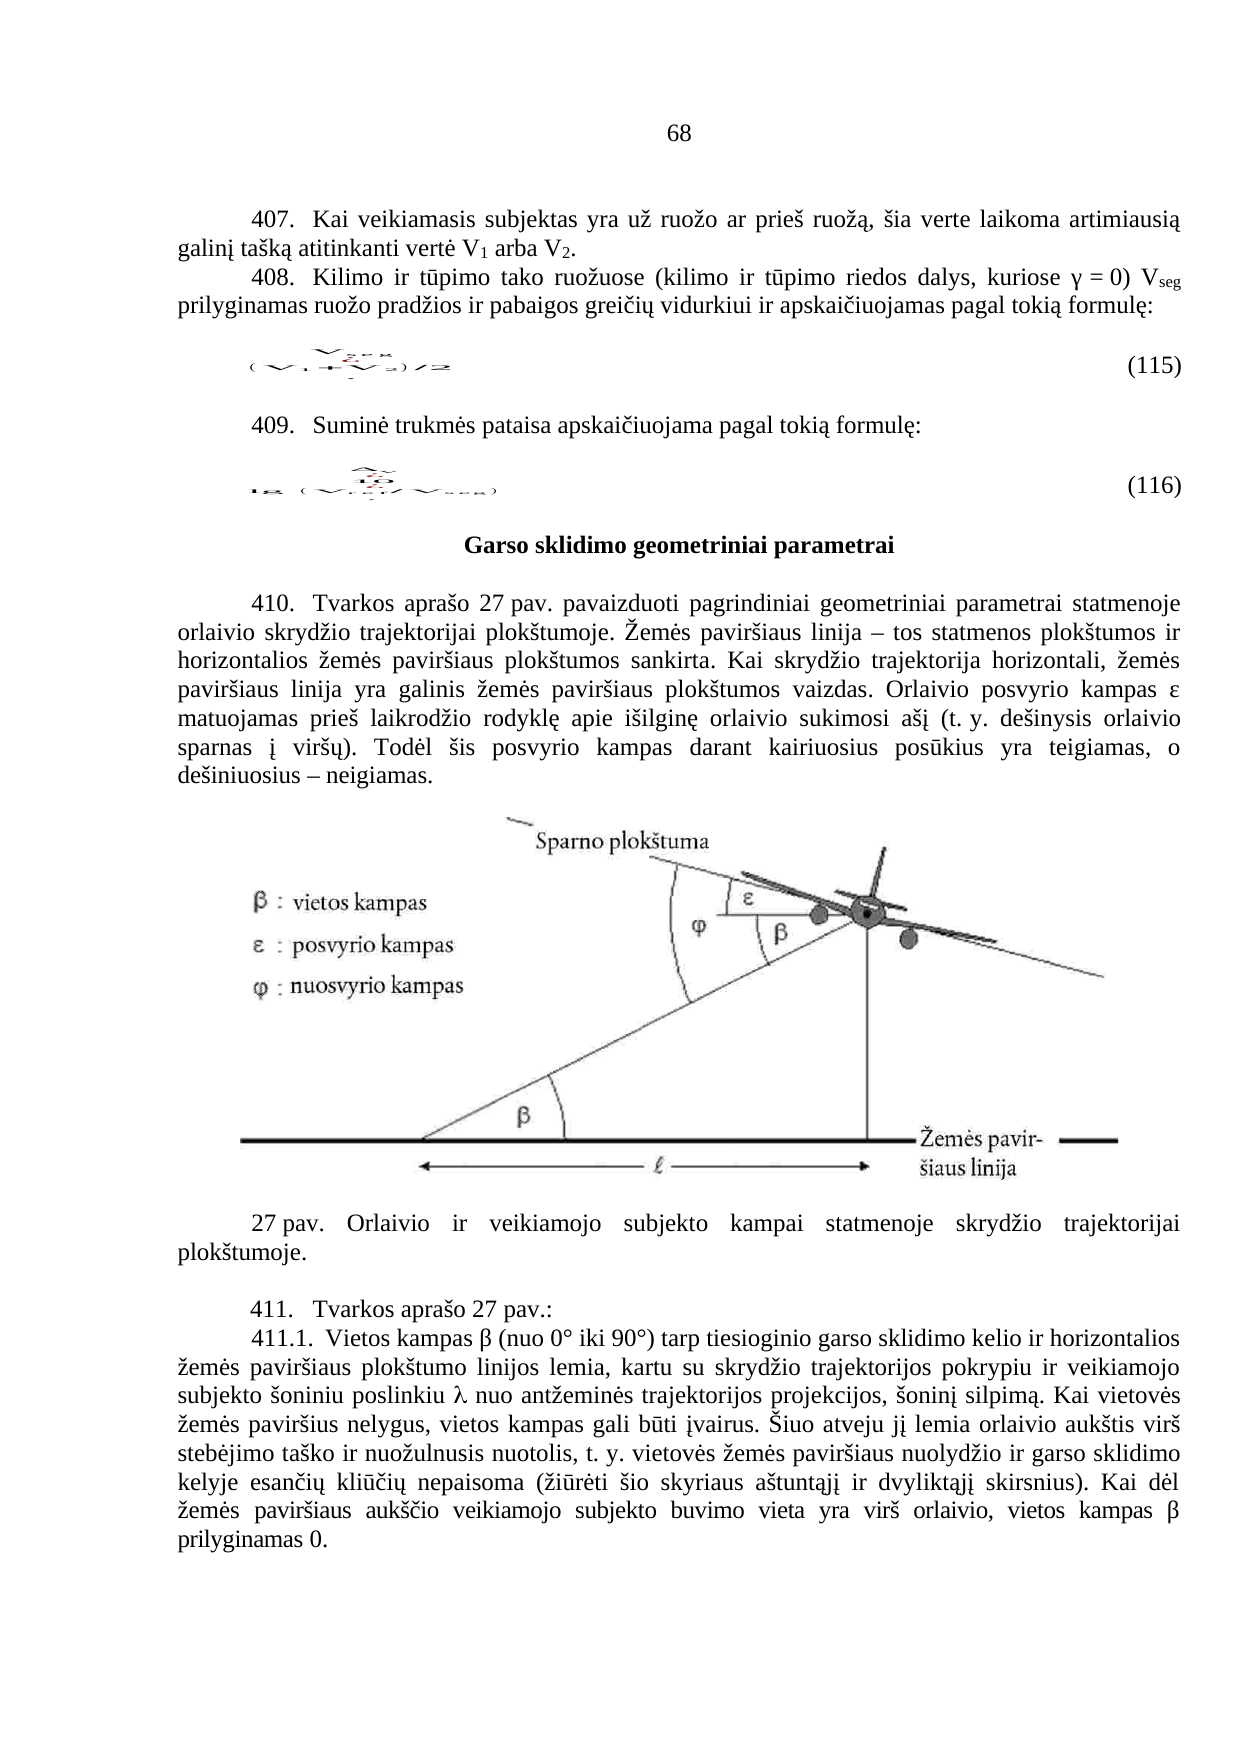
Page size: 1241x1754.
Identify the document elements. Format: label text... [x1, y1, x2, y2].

text 411.1. Vietos kampas β (nuo 0° iki 90°) tarp tiesioginio garso sklidimo kelio ir horizontalios žemės paviršiaus plokštumo linijos lemia, kartu su skrydžio trajektorijos pokrypiu ir veikiamojo subjekto šoniniu poslinkiu  nuo antžeminės trajektorijos projekcijos, šoninį silpimą. Kai vietovės žemės paviršius nelygus, vietos kampas gali būti įvairus. Šiuo atveju jį lemia orlaivio aukštis virš stebėjimo taško ir nuožulnusis nuotolis, t. y. vietovės žemės paviršiaus nuolydžio ir garso sklidimo kelyje esančių kliūčių nepaisoma (žiūrėti šio skyriaus aštuntąjį ir dvyliktąjį skirsnius). Kai dėl žemės paviršiaus aukščio veikiamojo subjekto buvimo vieta yra virš orlaivio, vietos kampas β prilyginamas 0. [177, 1323, 1181, 1553]
table_header ) [1173, 348, 1186, 381]
table_header [177, 467, 1127, 502]
table_header ( [1128, 467, 1136, 502]
table_header 116 [1136, 467, 1173, 502]
table_header ) [1173, 467, 1186, 502]
text 411. Tvarkos aprašo 27 pav.: [177, 1294, 1181, 1323]
text Garso sklidimo geometriniai parametrai [177, 530, 1181, 559]
text 410. Tvarkos aprašo 27 pav. pavaizduoti pagrindiniai geometriniai parametrai statmenoje orlaivio skrydžio trajektorijai plokštumoje. Žemės paviršiaus linija – tos statmenos plokštumos ir horizontalios žemės paviršiaus plokštumos sankirta. Kai skrydžio trajektorija horizontali, žemės paviršiaus linija yra galinis žemės paviršiaus plokštumos vaizdas. Orlaivio posvyrio kampas ε matuojamas prieš laikrodžio rodyklę apie išilginę orlaivio sukimosi ašį (t. y. dešinysis orlaivio sparnas į viršų). Todėl šis posvyrio kampas darant kairiuosius posūkius yra teigiamas, o dešiniuosius – neigiamas. [177, 588, 1181, 789]
table_header [177, 348, 1127, 381]
table_header ( [1128, 348, 1136, 381]
text 409. Suminė trukmės pataisa apskaičiuojama pagal tokią formulę: [177, 410, 1181, 438]
text 27 pav. Orlaivio ir veikiamojo subjekto kampai statmenoje skrydžio trajektorijai plokštumoje. [177, 1208, 1181, 1266]
text 408. Kilimo ir tūpimo tako ruožuose (kilimo ir tūpimo riedos dalys, kuriose γ = 0) Vseg prilyginamas ruožo pradžios ir pabaigos greičių vidurkiui ir apskaičiuojamas pagal tokią formulę: [177, 262, 1181, 319]
table_header 115 [1136, 348, 1173, 381]
text 407. Kai veikiamasis subjektas yra už ruožo ar prieš ruožą, šia verte laikoma artimiausią galinį tašką atitinkanti vertė V1 arba V2. [177, 204, 1181, 262]
